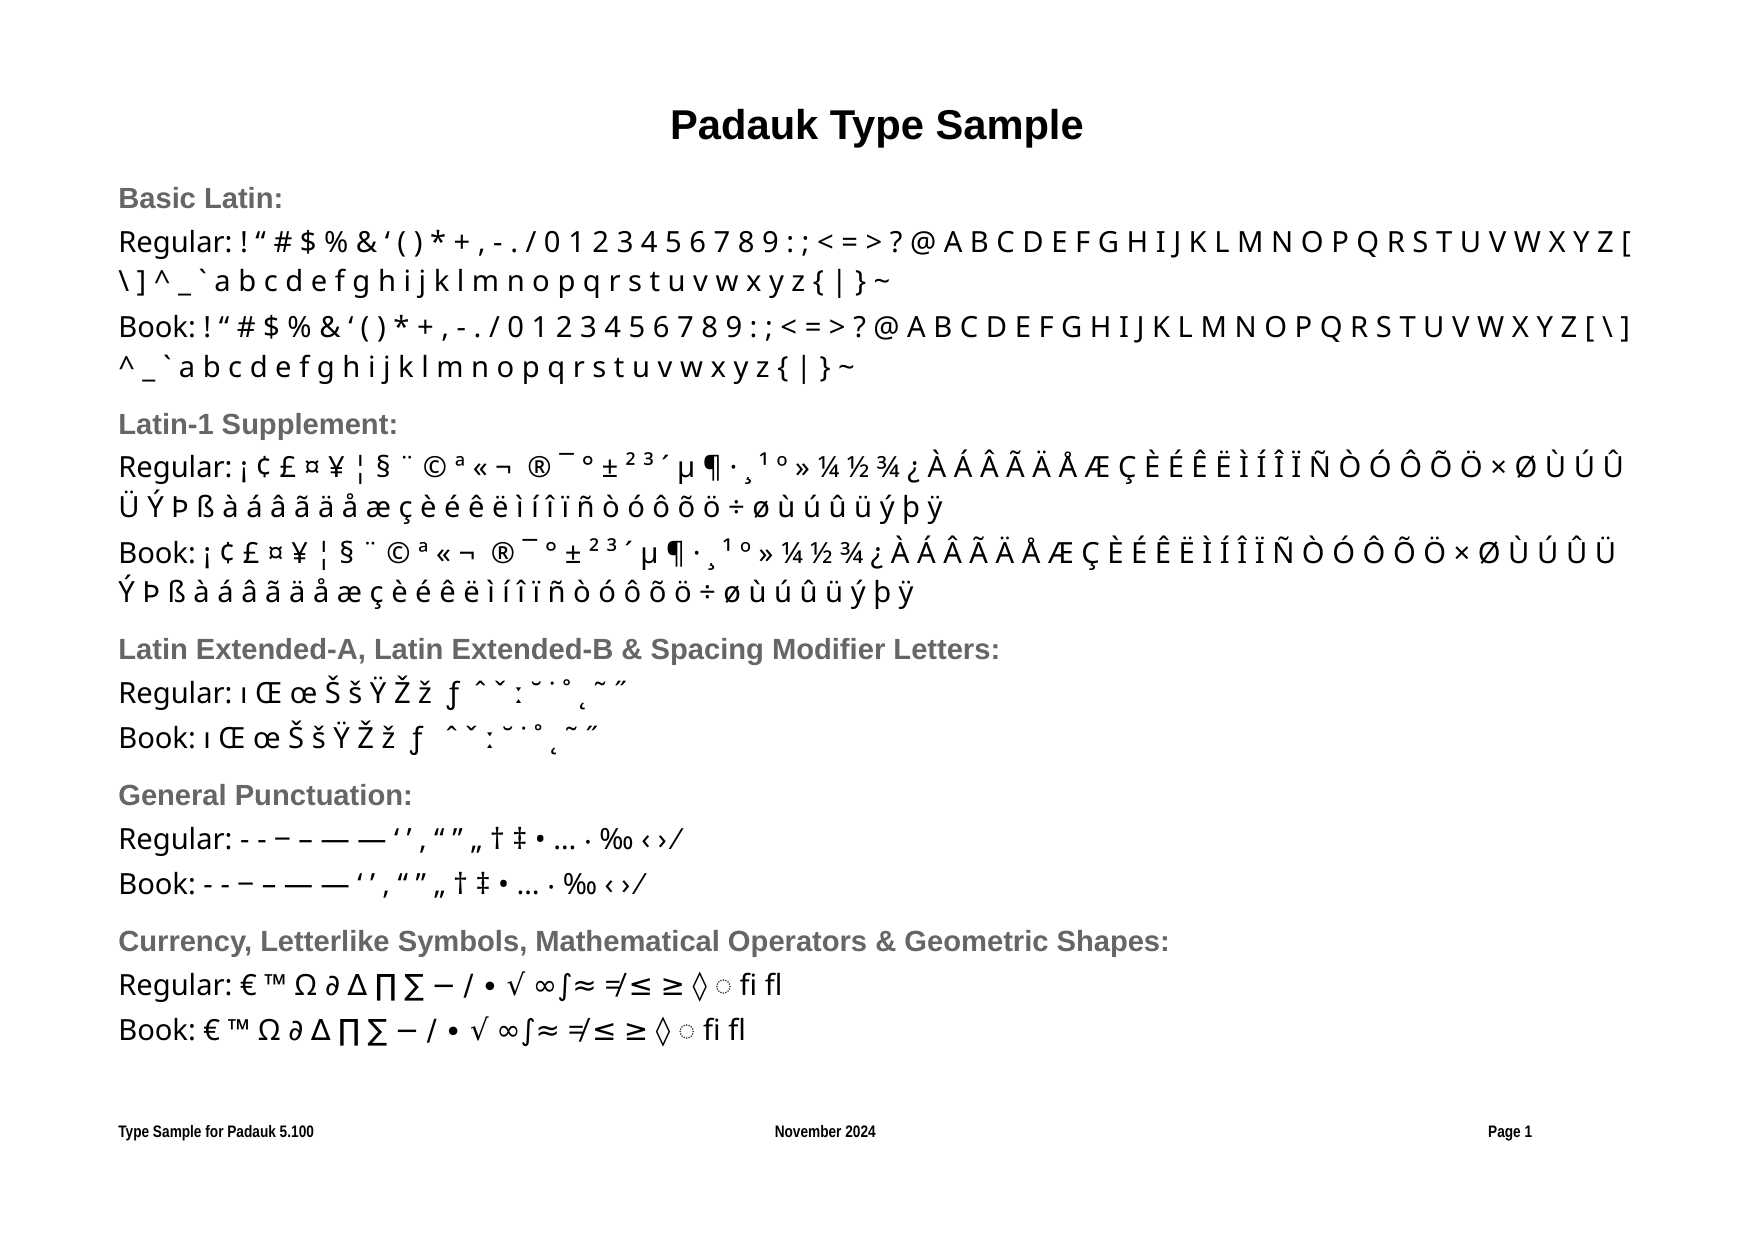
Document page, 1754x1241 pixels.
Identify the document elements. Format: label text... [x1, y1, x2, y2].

text Regular: ı Œ œ Š š Ÿ Ž ž ƒ ˆ ˇ ː ˘ ˙ ˚ ˛ ˜ ˝ [118, 672, 1635, 712]
text Regular: ‐ ‑ ‒ – — ― ‘ ’ ‚ “ ” „ † ‡ • … ‧ ‰ ‹ › ⁄ [118, 818, 1635, 858]
title Padauk Type Sample [118, 100, 1635, 148]
text Book: € ™ Ω ∂ ∆ ∏ ∑ − ∕ ∙ √ ∞∫≈ ≠ ≤ ≥ ◊ ◌ ﬁ ﬂ [118, 1010, 1635, 1049]
text Book: ı Œ œ Š š Ÿ Ž ž ƒ ˆ ˇ ː ˘ ˙ ˚ ˛ ˜ ˝ [118, 718, 1635, 757]
subtitle Currency, Letterlike Symbols, Mathematical Operators & Geometric Shapes: [118, 924, 1635, 958]
text Book: ¡ ¢ £ ¤ ¥ ¦ § ¨ © ª « ¬ ­ ® ¯ ° ± ² ³ ´ µ ¶ · ¸ ¹ º » ¼ ½ ¾ ¿ À Á Â Ã Ä Å Æ Ç È É Ê Ë Ì Í Î Ï Ñ Ò Ó Ô Õ Ö × Ø Ù Ú Û Ü Ý Þ ß à á â ã ä å æ ç è é ê ë ì í î ï ñ ò ó ô õ ö ÷ ø ù ú û ü ý þ ÿ [118, 532, 1635, 611]
subtitle Latin-1 Supplement: [118, 407, 1635, 440]
subtitle Latin Extended-A, Latin Extended-B & Spacing Modifier Letters: [118, 632, 1635, 666]
text Regular: € ™ Ω ∂ ∆ ∏ ∑ − ∕ ∙ √ ∞∫≈ ≠ ≤ ≥ ◊ ◌ ﬁ ﬂ [118, 964, 1635, 1004]
text Book: ‐ ‑ ‒ – — ― ‘ ’ ‚ “ ” „ † ‡ • … ‧ ‰ ‹ › ⁄ [118, 864, 1635, 903]
text Book: ! “ # $ % & ‘ ( ) * + , - . / 0 1 2 3 4 5 6 7 8 9 : ; < = > ? @ A B C D E F G H I J K L M N O P Q R S T U V W X Y Z [ \ ] ^ _ ` a b c d e f g h i j k l m n o p q r s t u v w x y z { | } ~ [118, 306, 1635, 386]
subtitle Basic Latin: [118, 181, 1635, 215]
subtitle General Punctuation: [118, 778, 1635, 812]
text Regular: ¡ ¢ £ ¤ ¥ ¦ § ¨ © ª « ¬ ­ ® ¯ ° ± ² ³ ´ µ ¶ · ¸ ¹ º » ¼ ½ ¾ ¿ À Á Â Ã Ä Å Æ Ç È É Ê Ë Ì Í Î Ï Ñ Ò Ó Ô Õ Ö × Ø Ù Ú Û Ü Ý Þ ß à á â ã ä å æ ç è é ê ë ì í î ï ñ ò ó ô õ ö ÷ ø ù ú û ü ý þ ÿ [118, 446, 1635, 526]
text Regular: ! “ # $ % & ‘ ( ) * + , - . / 0 1 2 3 4 5 6 7 8 9 : ; < = > ? @ A B C D E F G H I J K L M N O P Q R S T U V W X Y Z [ \ ] ^ _ ` a b c d e f g h i j k l m n o p q r s t u v w x y z { | } ~ [118, 221, 1635, 300]
